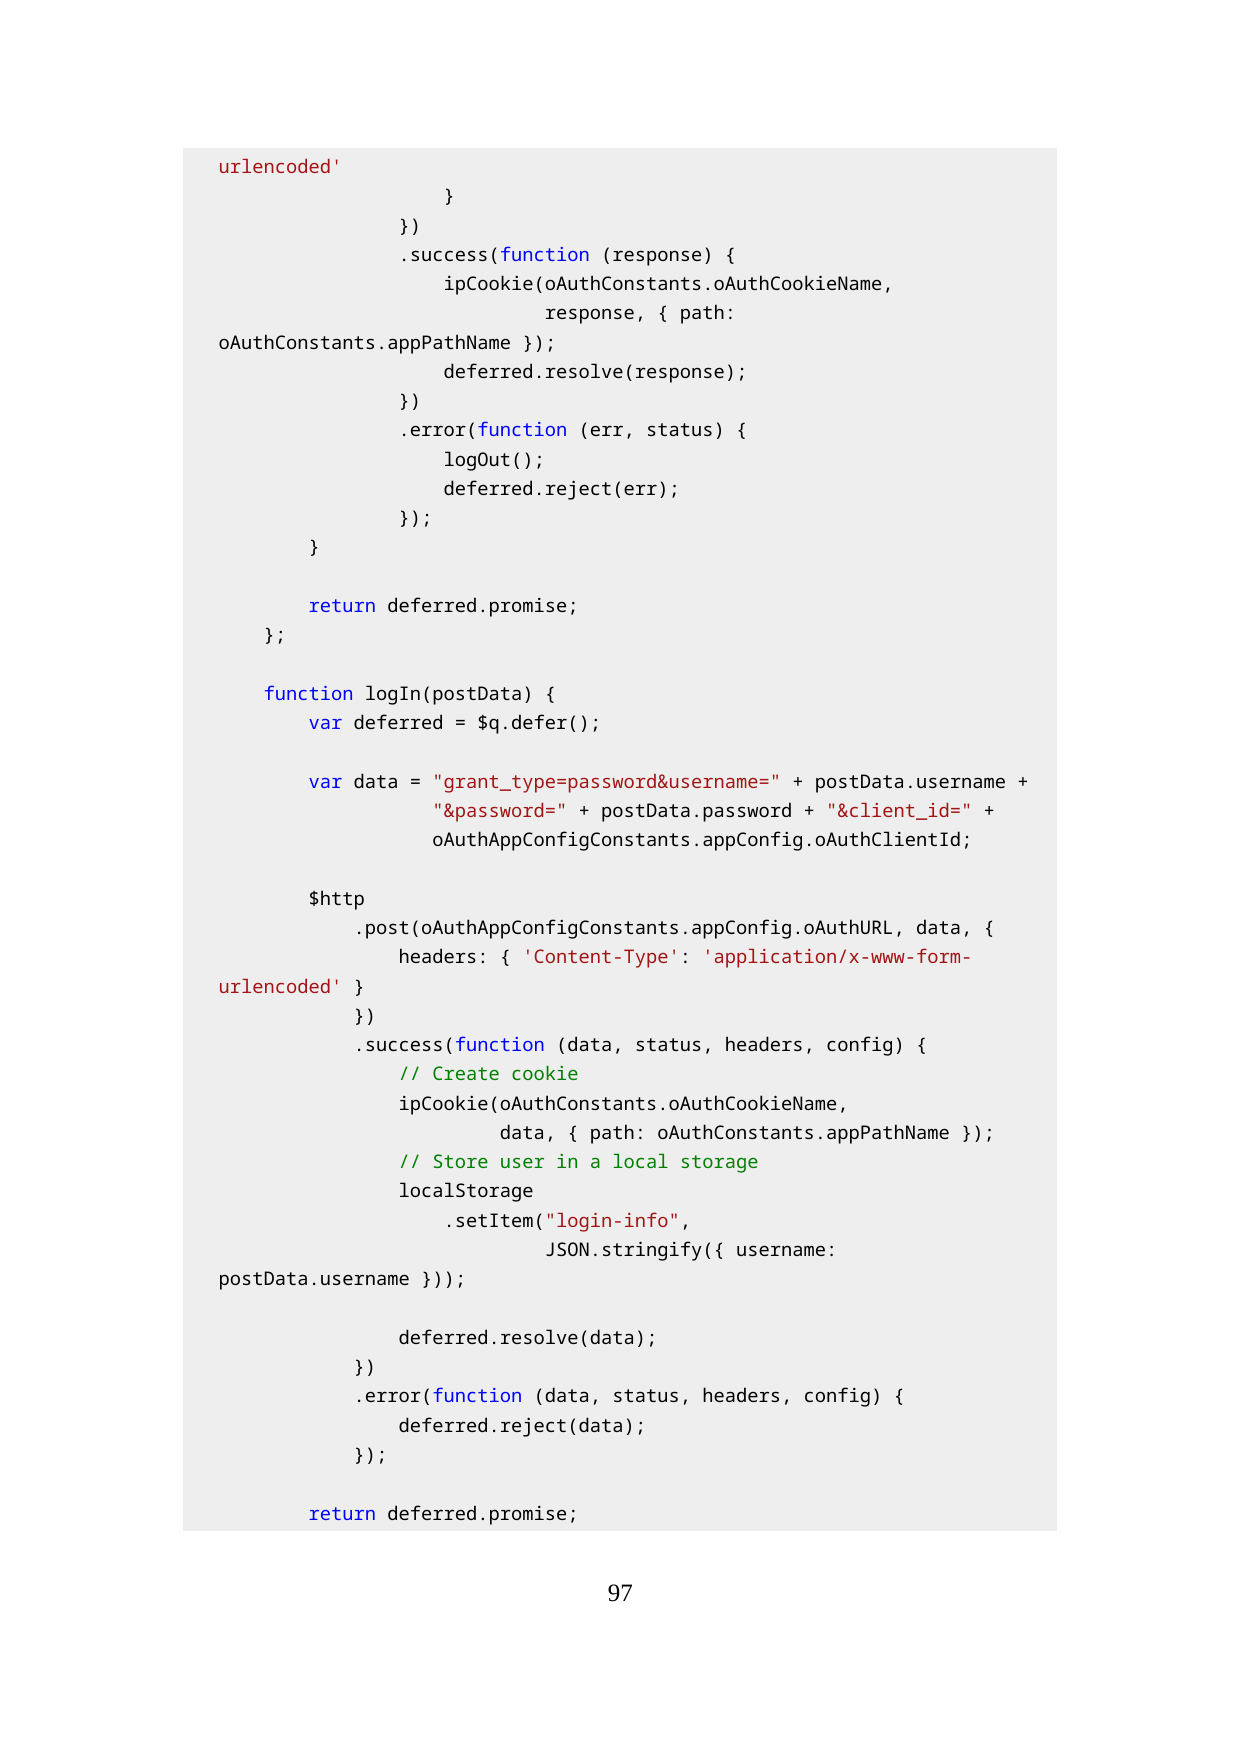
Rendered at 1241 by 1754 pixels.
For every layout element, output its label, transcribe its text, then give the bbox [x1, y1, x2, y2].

table_header urlencoded' } }) .success(function (response) { ipCookie(oAuthConstants.oAuthCookieName, response, { path: oAuthConstants.appPathName }); deferred.resolve(response); }) .error(function (err, status) { logOut(); deferred.reject(err); }); } return deferred.promise; }; function logIn(postData) { var deferred = $q.defer(); var data = "grant_type=password&username=" + postData.username + "&password=" + postData.password + "&client_id=" + oAuthAppConfigConstants.appConfig.oAuthClientId; $http .post(oAuthAppConfigConstants.appConfig.oAuthURL, data, { headers: { 'Content-Type': 'application/x-www-form-urlencoded' } }) .success(function (data, status, headers, config) { // Create cookie ipCookie(oAuthConstants.oAuthCookieName, data, { path: oAuthConstants.appPathName }); // Store user in a local storage localStorage .setItem("login-info", JSON.stringify({ username: postData.username })); deferred.resolve(data); }) .error(function (data, status, headers, config) { deferred.reject(data); }); return deferred.promise; [183, 148, 1057, 1531]
